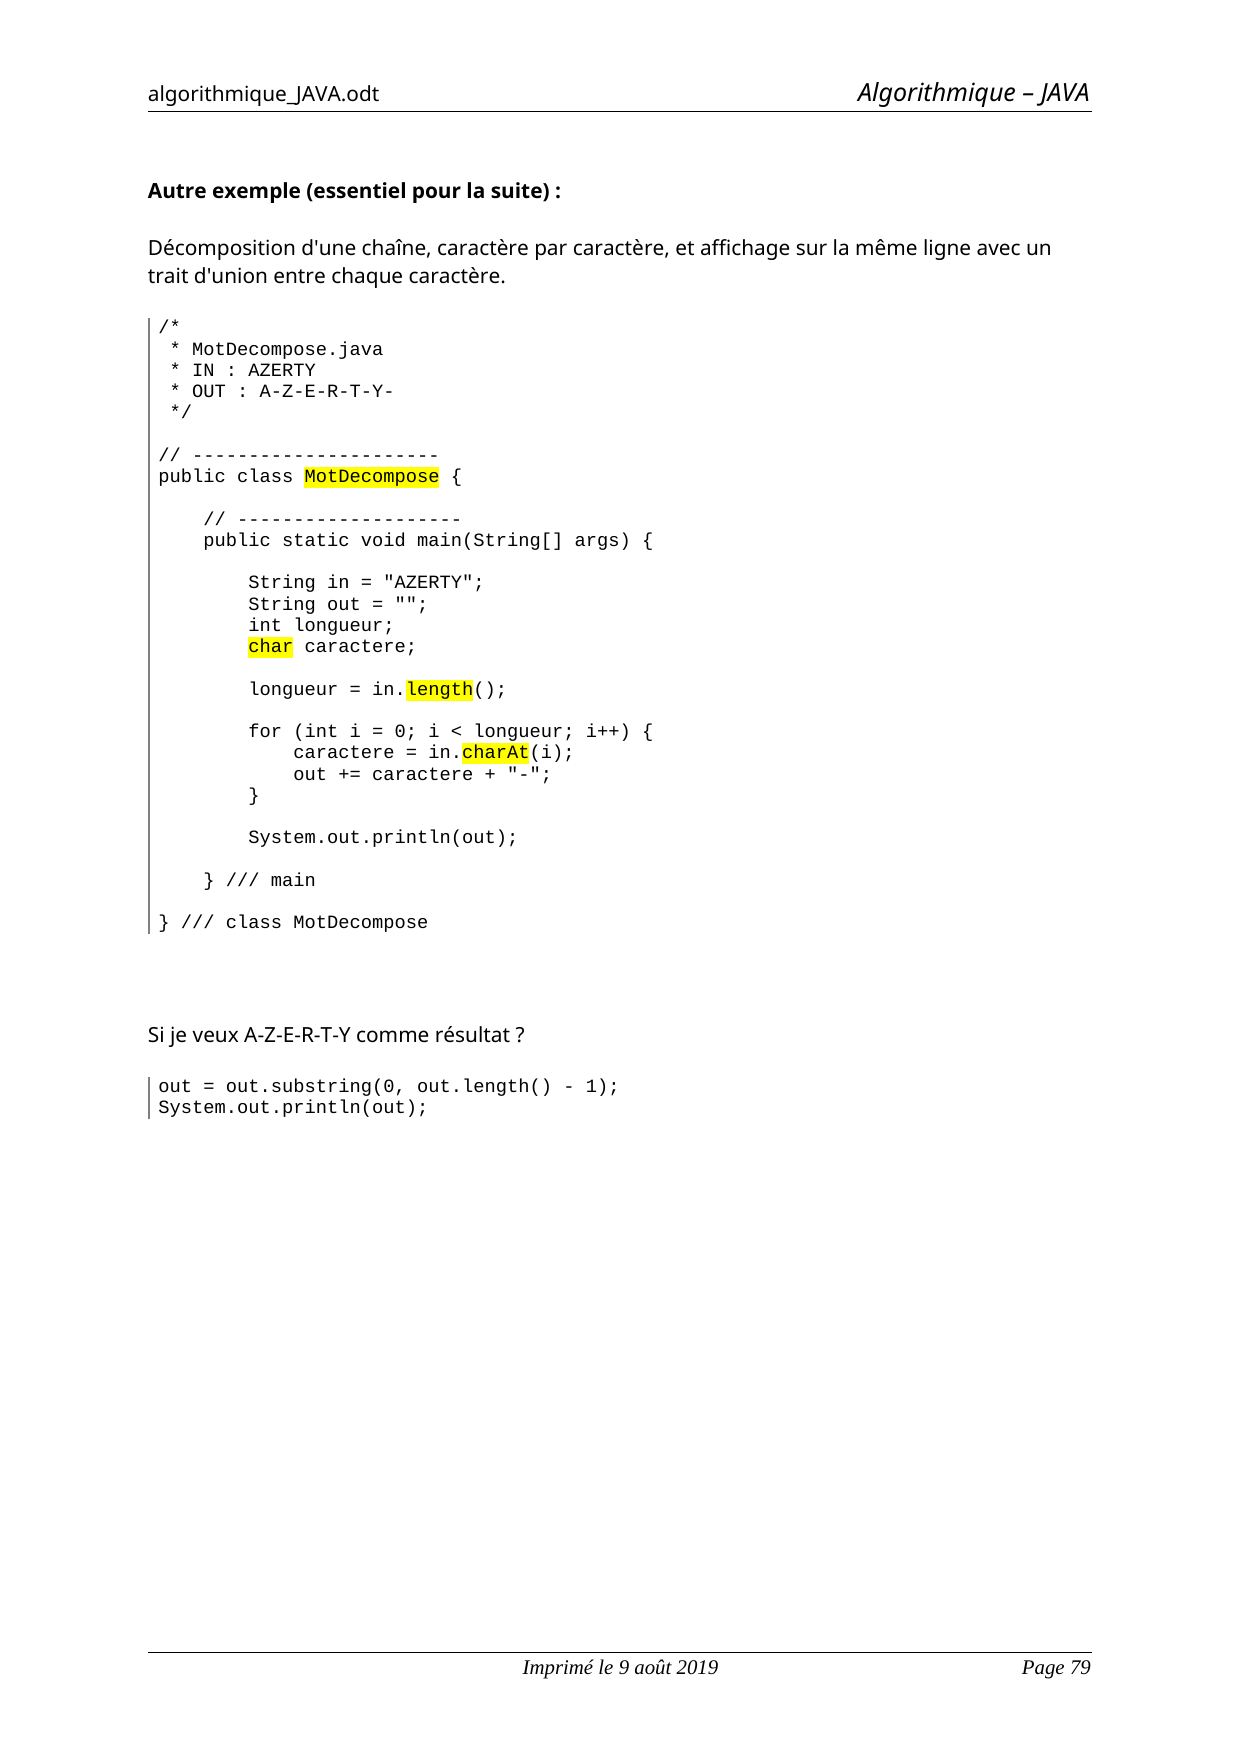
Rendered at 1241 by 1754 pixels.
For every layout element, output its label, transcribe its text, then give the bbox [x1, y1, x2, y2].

text out = out.substring(0, out.length() - 1); [150, 1077, 1092, 1098]
text // ---------------------- [150, 446, 1092, 467]
text System.out.println(out); [150, 1098, 1092, 1119]
text } /// main [150, 871, 1092, 892]
text char caractere; [150, 637, 1092, 658]
text int longueur; [150, 616, 1092, 637]
text Autre exemple (essentiel pour la suite) : [148, 176, 1092, 204]
text } [150, 786, 1092, 807]
text System.out.println(out); [150, 828, 1092, 849]
text Décomposition d'une chaîne, caractère par caractère, et affichage sur la même ligne avec un trait d'union entre chaque caractère. [148, 233, 1092, 290]
text Si je veux A-Z-E-R-T-Y comme résultat ? [148, 1020, 1092, 1048]
text */ [150, 403, 1092, 424]
text for (int i = 0; i < longueur; i++) { [150, 722, 1092, 743]
text out += caractere + "-"; [150, 764, 1092, 786]
text /* [150, 318, 1092, 339]
text longueur = in.length(); [150, 679, 1092, 701]
text // -------------------- [150, 509, 1092, 531]
text } /// class MotDecompose [150, 913, 1092, 934]
text String in = "AZERTY"; [150, 573, 1092, 594]
text caractere = in.charAt(i); [150, 743, 1092, 764]
text public class MotDecompose { [150, 467, 1092, 488]
text public static void main(String[] args) { [150, 531, 1092, 552]
text String out = ""; [150, 594, 1092, 616]
text * IN : AZERTY [150, 361, 1092, 382]
text * OUT : A-Z-E-R-T-Y- [150, 382, 1092, 403]
text * MotDecompose.java [150, 339, 1092, 361]
